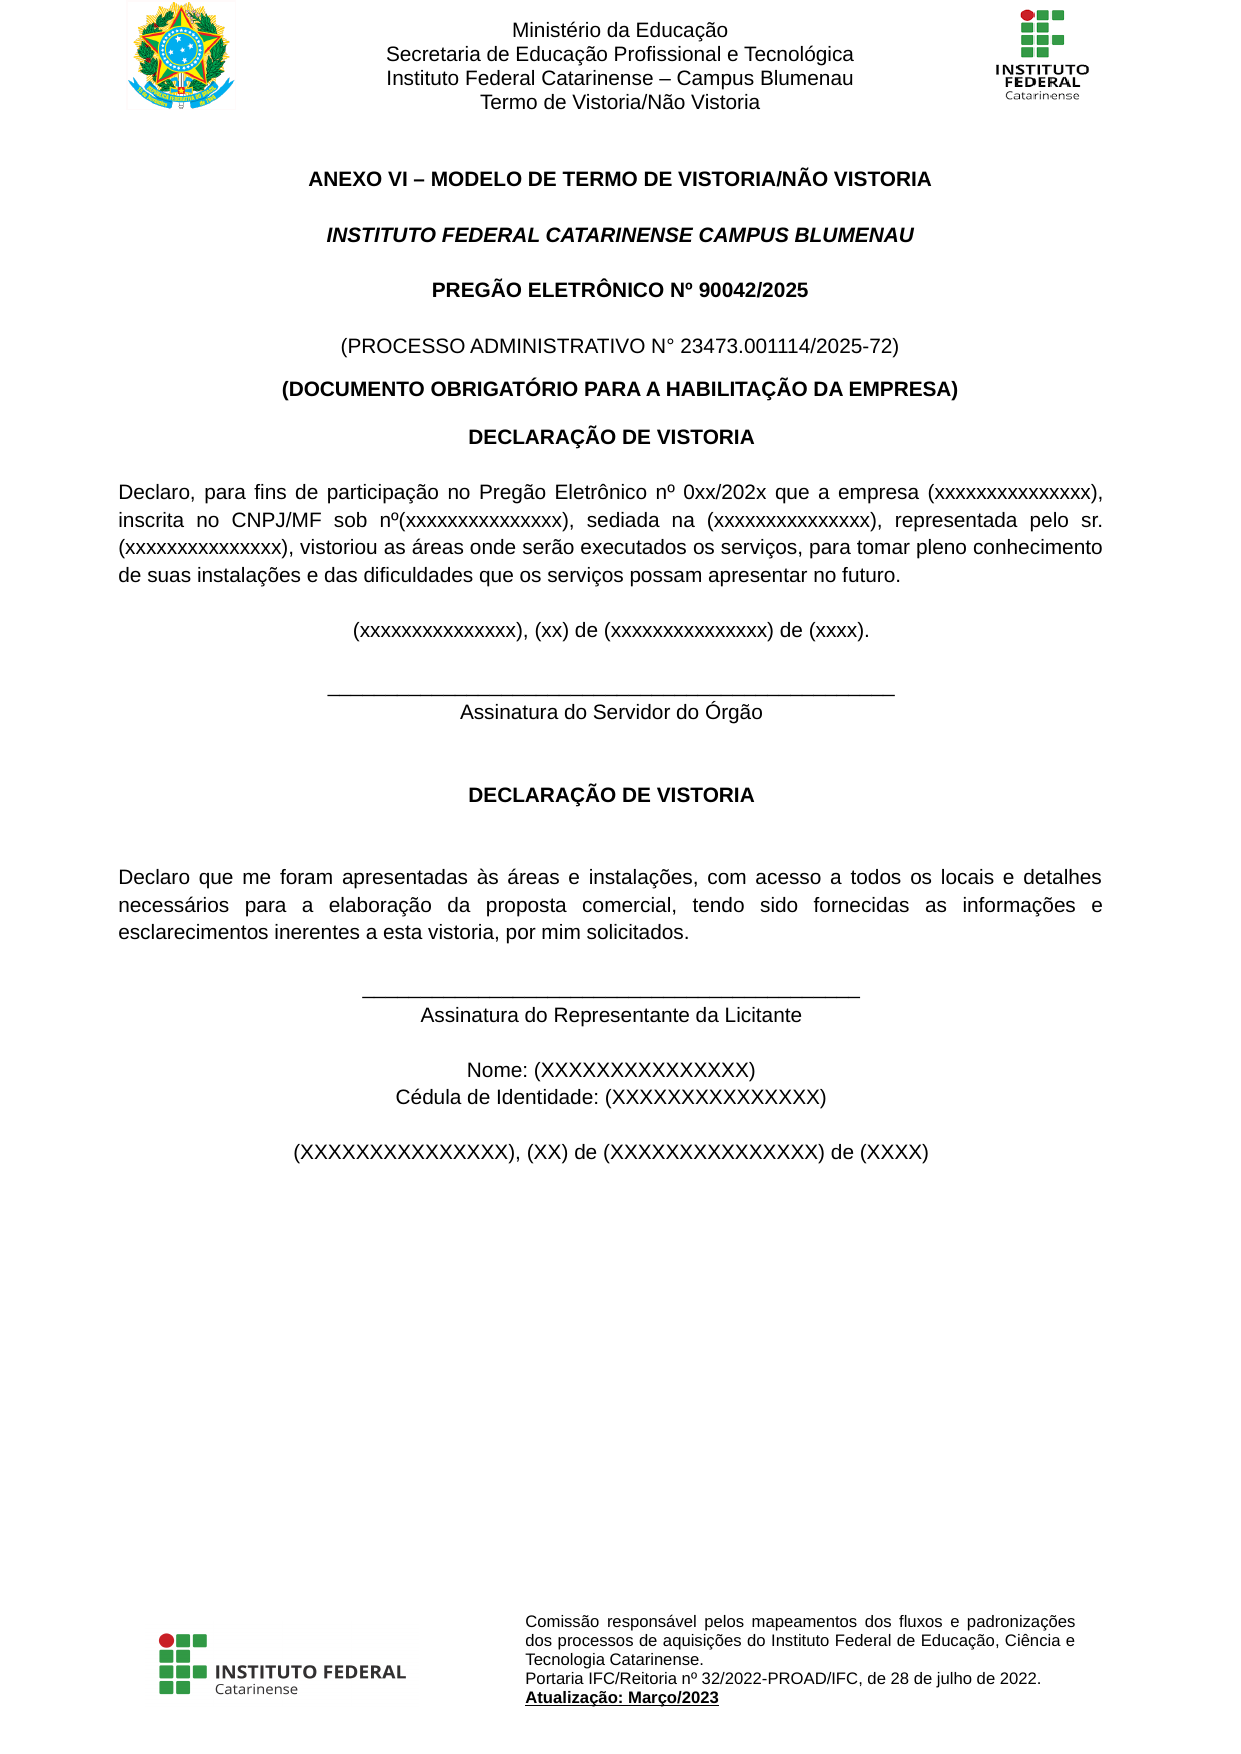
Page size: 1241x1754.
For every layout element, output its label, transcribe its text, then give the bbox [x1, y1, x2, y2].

picture [203, 88, 213, 95]
text Declaro que me foram apresentadas às áreas e instalações, com acesso a todos os locais e detalhes necessários para a elaboração da proposta comercial, tendo sido fornecidas as informações e esclarecimentos inerentes a esta vistoria, por mim solicitados. [118, 865, 1104, 944]
text ___________________________________________ [118, 975, 1104, 999]
text (Processo Administrativo n° 23473.001114/2025-72) [118, 334, 1122, 358]
picture [145, 1621, 420, 1707]
text ANEXO VI – MODELO DE TERMO DE VISTORIA/NÃO VISTORIA [118, 167, 1122, 191]
text PREGÃO ELETRÔNICO Nº 90042/2025 [118, 278, 1122, 302]
text (XXXXXXXXXXXXXXX), (XX) de (XXXXXXXXXXXXXXX) de (XXXX) [118, 1140, 1104, 1164]
text Assinatura do Representante da Licitante [118, 1002, 1104, 1026]
text (xxxxxxxxxxxxxxx), (xx) de (xxxxxxxxxxxxxxx) de (xxxx). [118, 617, 1104, 641]
picture [128, 83, 166, 109]
picture [984, 0, 1102, 109]
text Declaro, para fins de participação no Pregão Eletrônico nº 0xx/202x que a empresa (xxxxxxxxxxxxxxx), inscrita no CNPJ/MF sob nº(xxxxxxxxxxxxxxx), sediada na (xxxxxxxxxxxxxxx), representada pelo sr. (xxxxxxxxxxxxxxx), vistoriou as áreas onde serão executados os serviços, para tomar pleno conhecimento de suas instalações e das dificuldades que os serviços possam apresentar no futuro. [118, 480, 1104, 586]
text DECLARAÇÃO DE VISTORIA [118, 782, 1104, 806]
picture [146, 87, 166, 105]
text _________________________________________________ [118, 672, 1104, 696]
picture [171, 97, 191, 109]
text Assinatura do Servidor do Órgão [118, 700, 1104, 724]
text (documento obrigatório para a habilitação da empresa) [118, 377, 1122, 401]
picture [128, 2, 235, 109]
text Cédula de Identidade: (XXXXXXXXXXXXXXX) [118, 1085, 1104, 1109]
text Nome: (XXXXXXXXXXXXXXX) [118, 1057, 1104, 1081]
text INSTITUTO FEDERAL CATARINENSE CAMPUS BLUMENAU [118, 223, 1122, 247]
text DECLARAÇÃO DE VISTORIA [118, 425, 1104, 449]
